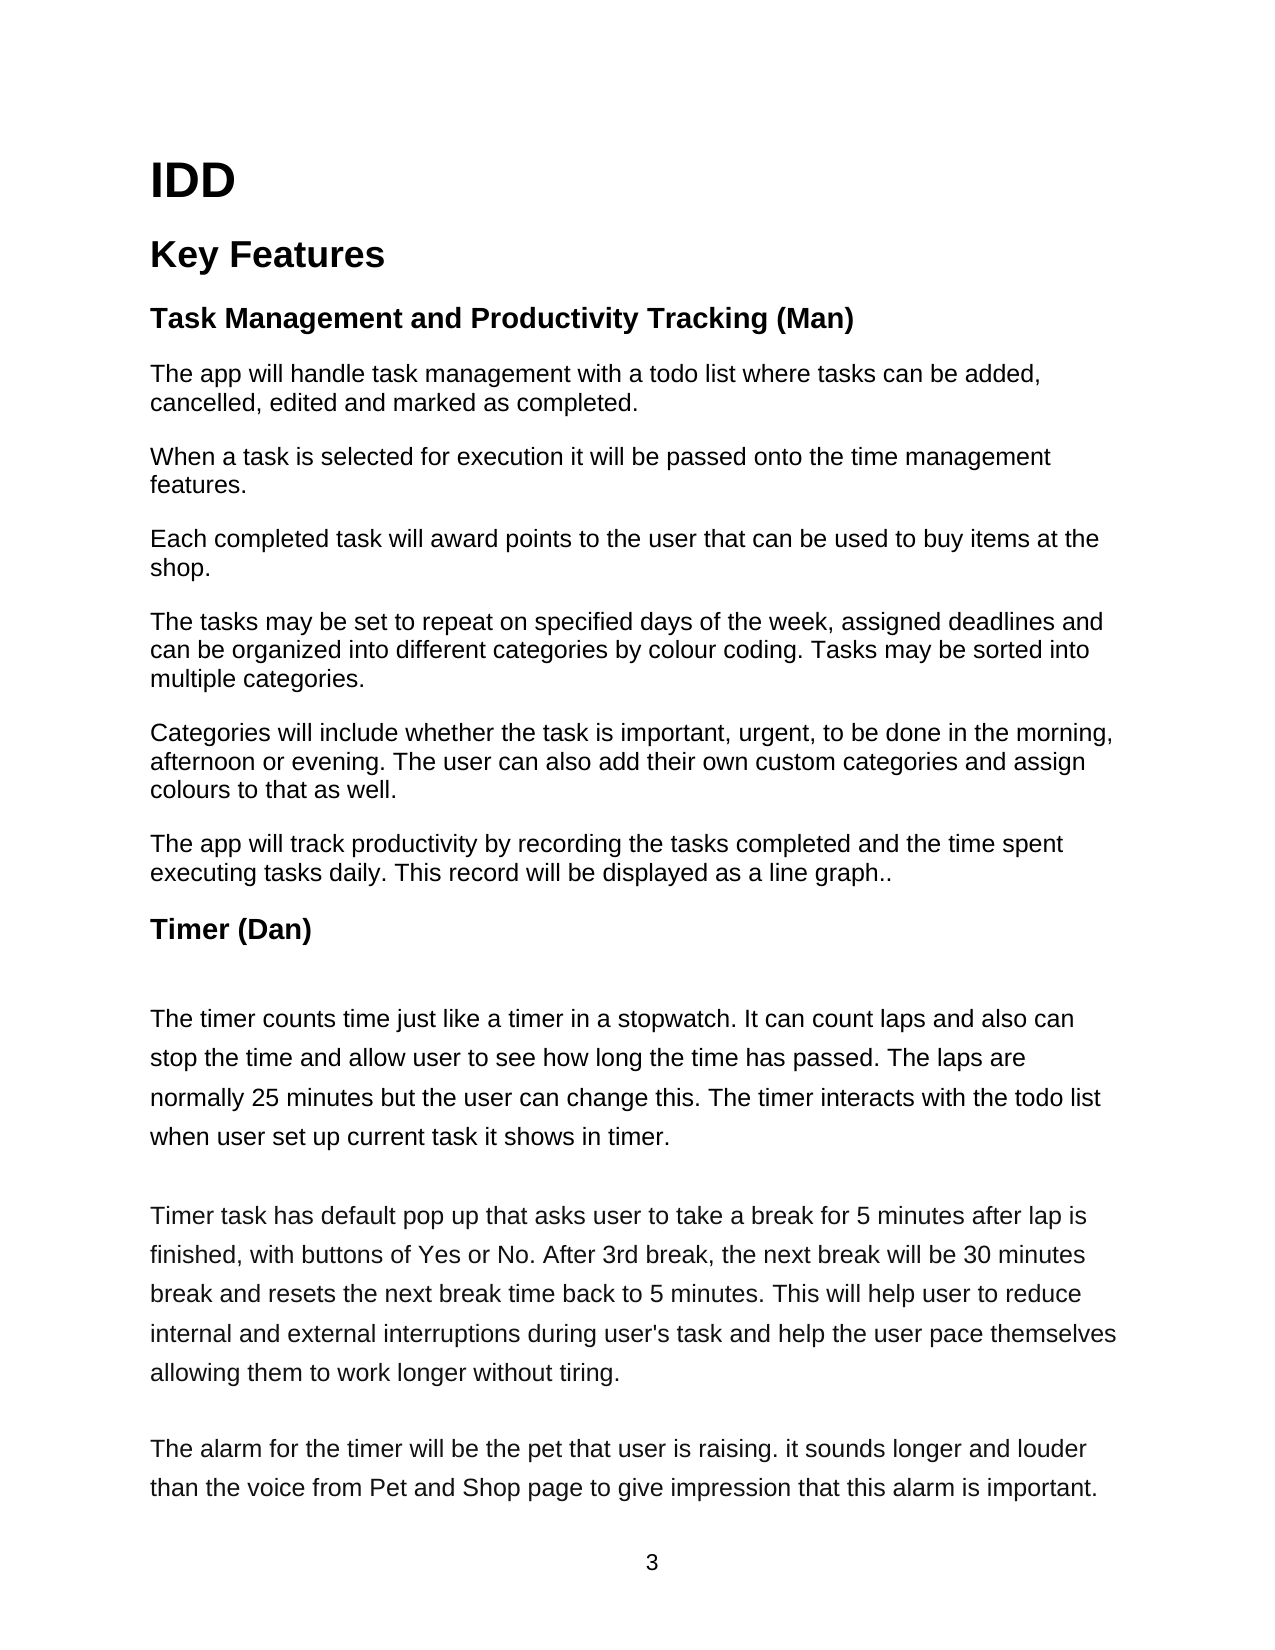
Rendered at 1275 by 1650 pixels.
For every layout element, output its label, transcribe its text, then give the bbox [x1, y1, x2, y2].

text Each completed task will award points to the user that can be used to buy items at the shop. [150, 524, 1125, 582]
text Categories will include whether the task is important, urgent, to be done in the morning, afternoon or evening. The user can also add their own custom categories and assign colours to that as well. [150, 718, 1125, 804]
text IDD [150, 150, 1125, 207]
text The tasks may be set to repeat on specified days of the week, assigned deadlines and can be organized into different categories by colour coding. Tasks may be sorted into multiple categories. [150, 607, 1125, 693]
text Key Features [150, 232, 1125, 276]
text When a task is selected for execution it will be passed onto the time management features. [150, 442, 1125, 499]
text The app will track productivity by recording the tasks completed and the time spent executing tasks daily. This record will be displayed as a line graph.. [150, 829, 1125, 887]
text Timer (Dan) [150, 912, 1125, 945]
text Timer task has default pop up that asks user to take a break for 5 minutes after lap is finished, with buttons of Yes or No. After 3rd break, the next break will be 30 minutes break and resets the next break time back to 5 minutes. This will help user to reduce internal and external interruptions during user's task and help the user pace themselves allowing them to work longer without tiring. [150, 1201, 1125, 1387]
text The alarm for the timer will be the pet that user is raising. it sounds longer and louder than the voice from Pet and Shop page to give impression that this alarm is important. [150, 1433, 1125, 1502]
text The app will handle task management with a todo list where tasks can be added, cancelled, edited and marked as completed. [150, 359, 1125, 417]
text The timer counts time just like a timer in a stopwatch. It can count laps and also can stop the time and allow user to see how long the time has passed. The laps are normally 25 minutes but the user can change this. The timer interacts with the todo list when user set up current task it shows in timer. [150, 1004, 1125, 1151]
text Task Management and Productivity Tracking (Man) [150, 301, 1125, 334]
